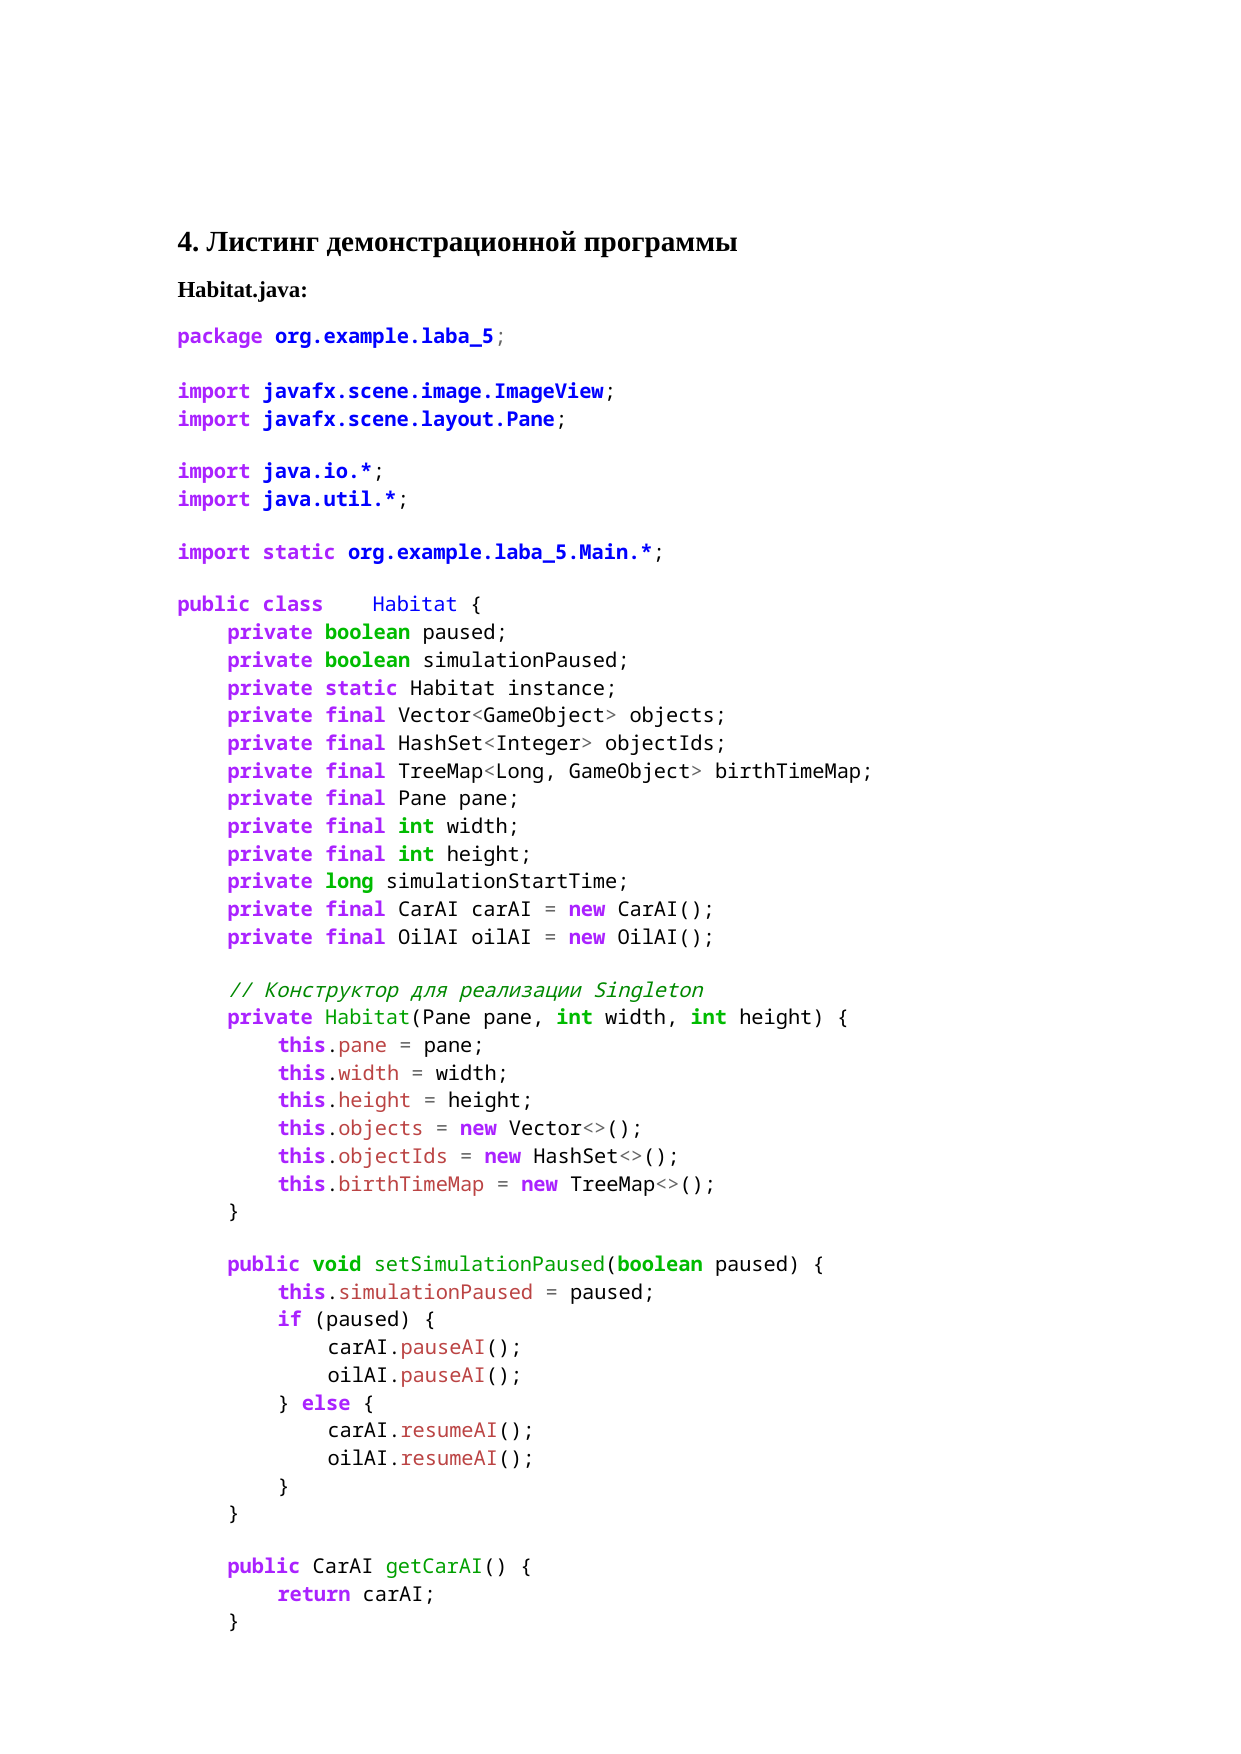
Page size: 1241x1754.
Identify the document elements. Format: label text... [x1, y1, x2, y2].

text import javafx.scene.image.ImageView; [177, 377, 1152, 404]
text this.birthTimeMap = new TreeMap<>(); [177, 1169, 1152, 1197]
text import static org.example.laba_5.Main.*; [177, 537, 1152, 565]
text public class Habitat { [177, 590, 1152, 618]
text private Habitat(Pane pane, int width, int height) { [177, 1003, 1152, 1031]
text import java.util.*; [177, 485, 1152, 512]
text Habitat.java: [177, 277, 1152, 303]
text 4. Листинг демонстрационной программы [177, 224, 1152, 257]
text private final OilAI oilAI = new OilAI(); [177, 923, 1152, 950]
text carAI.resumeAI(); [177, 1416, 1152, 1444]
text } [177, 1197, 1152, 1225]
text private final TreeMap<Long, GameObject> birthTimeMap; [177, 756, 1152, 784]
text } [177, 1471, 1152, 1499]
text private final int width; [177, 812, 1152, 839]
text this.height = height; [177, 1086, 1152, 1114]
text private final Vector<GameObject> objects; [177, 701, 1152, 729]
text // Конструктор для реализации Singleton [177, 975, 1152, 1003]
text private final Pane pane; [177, 784, 1152, 812]
text import javafx.scene.layout.Pane; [177, 404, 1152, 432]
text private static Habitat instance; [177, 673, 1152, 701]
text } else { [177, 1388, 1152, 1416]
text private final CarAI carAI = new CarAI(); [177, 895, 1152, 923]
text oilAI.pauseAI(); [177, 1361, 1152, 1388]
text private final HashSet<Integer> objectIds; [177, 729, 1152, 756]
text } [177, 1607, 1152, 1635]
text oilAI.resumeAI(); [177, 1444, 1152, 1471]
text private boolean paused; [177, 618, 1152, 646]
text package org.example.laba_5; [177, 322, 1152, 349]
text return carAI; [177, 1579, 1152, 1607]
text import java.io.*; [177, 457, 1152, 485]
text this.objects = new Vector<>(); [177, 1114, 1152, 1142]
text this.objectIds = new HashSet<>(); [177, 1142, 1152, 1169]
text if (paused) { [177, 1305, 1152, 1333]
text this.width = width; [177, 1058, 1152, 1086]
text public CarAI getCarAI() { [177, 1552, 1152, 1579]
text public void setSimulationPaused(boolean paused) { [177, 1250, 1152, 1277]
text private final int height; [177, 839, 1152, 867]
text private boolean simulationPaused; [177, 646, 1152, 673]
text this.simulationPaused = paused; [177, 1277, 1152, 1305]
text this.pane = pane; [177, 1031, 1152, 1058]
text } [177, 1499, 1152, 1527]
text private long simulationStartTime; [177, 867, 1152, 895]
text carAI.pauseAI(); [177, 1333, 1152, 1361]
